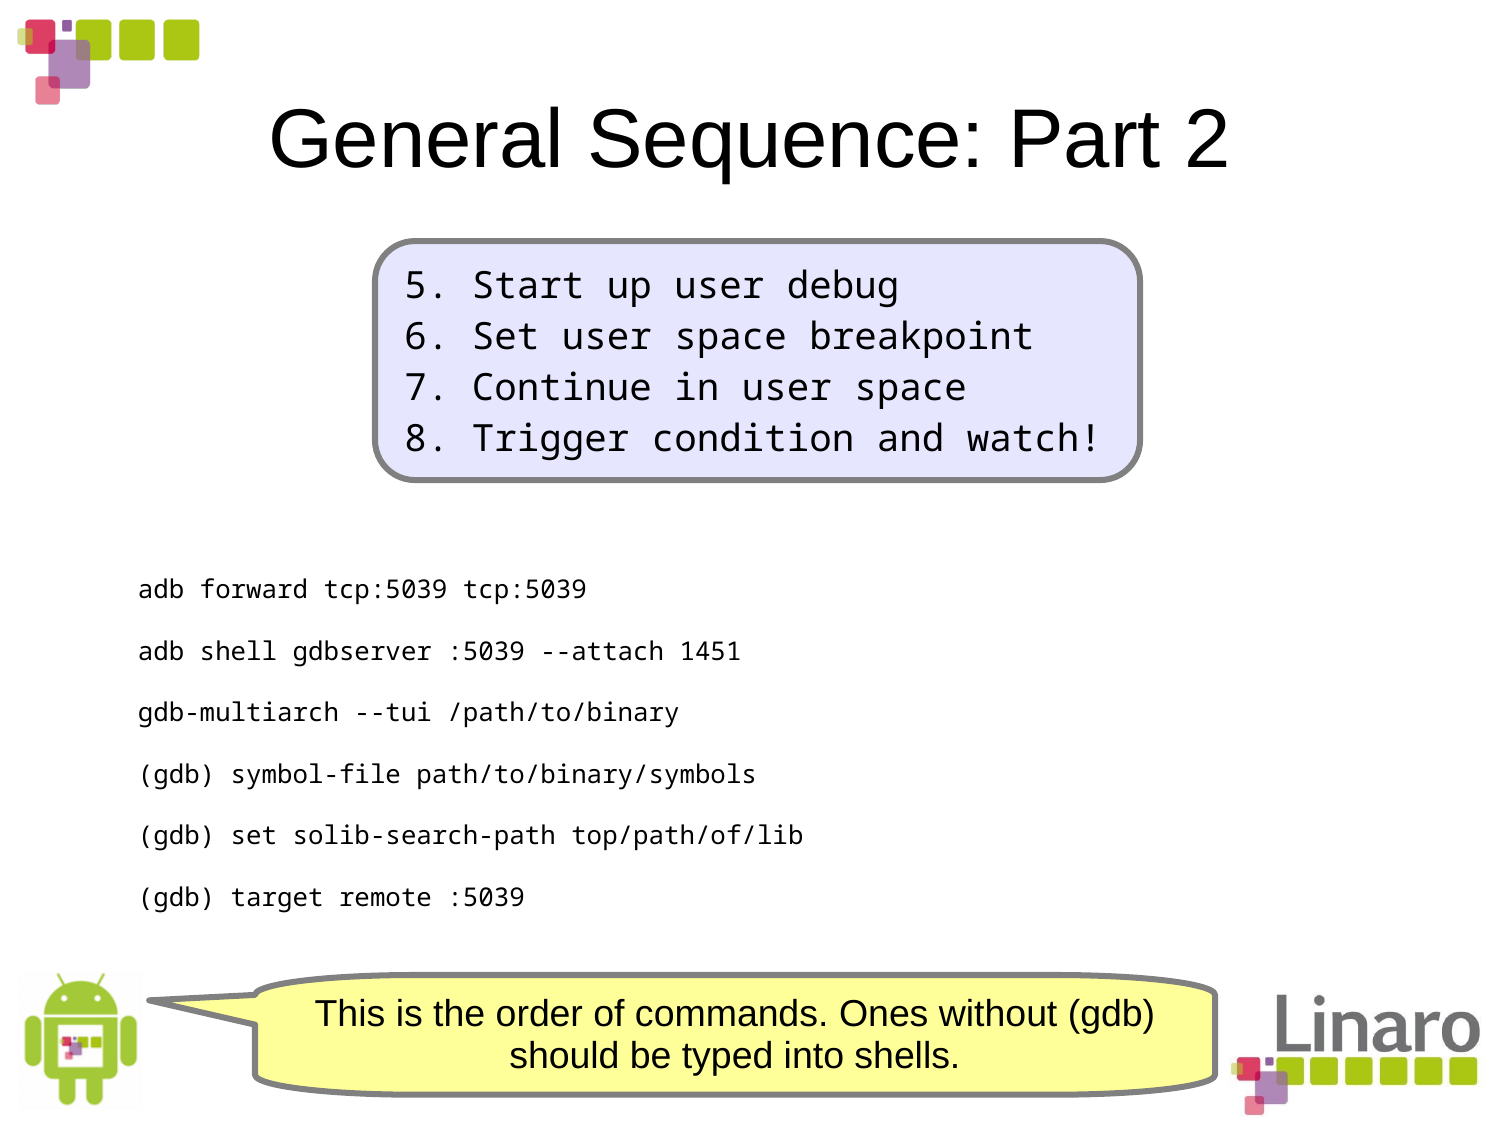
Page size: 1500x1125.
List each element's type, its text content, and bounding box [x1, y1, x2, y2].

text_box This is the order of commands. Ones without (gdb) should be typed into shells. [149, 975, 1216, 1095]
title General Sequence: Part 2 [74, 44, 1425, 233]
list adb forward tcp:5039 tcp:5039 adb shell gdbserver :5039 --attach 1451 gdb-multiarch --tui /path/to/binary (gdb) symbol-file path/to/binary/symbols (gdb) set solib-search-path top/path/of/lib (gdb) target remote :5039 [74, 263, 1425, 916]
picture [18, 971, 142, 1109]
picture [1219, 986, 1491, 1123]
text_box 5. Start up user debug 6. Set user space breakpoint 7. Continue in user space 8. Trigger condition and watch! [375, 241, 1141, 481]
picture [16, 12, 205, 121]
